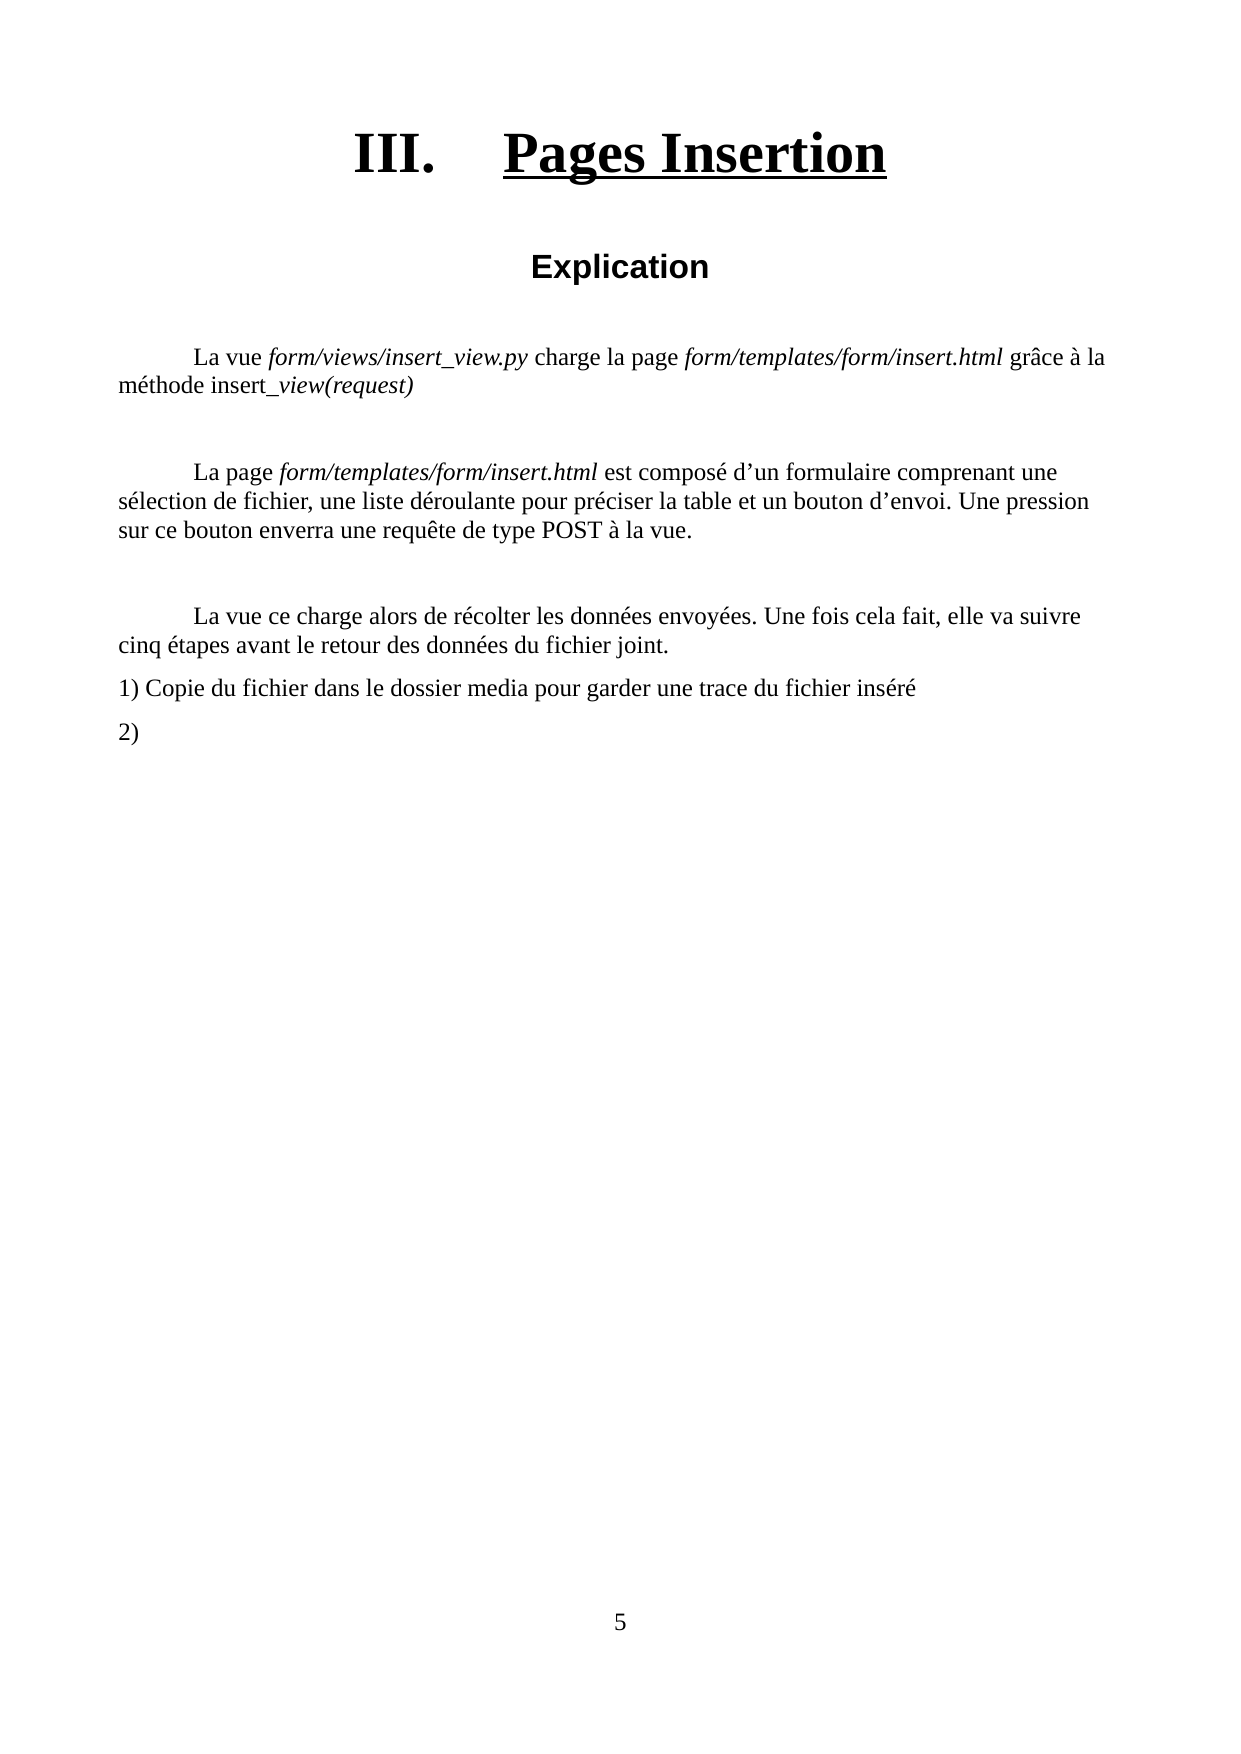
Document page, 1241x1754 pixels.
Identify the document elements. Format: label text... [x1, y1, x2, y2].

subtitle Pages Insertion [118, 118, 1122, 185]
subtitle Explication [118, 247, 1122, 286]
text La vue ce charge alors de récolter les données envoyées. Une fois cela fait, elle va suivre cinq étapes avant le retour des données du fichier joint. [118, 601, 1122, 659]
text 1) Copie du fichier dans le dossier media pour garder une trace du fichier inséré [118, 673, 1122, 702]
text La vue form/views/insert_view.py charge la page form/templates/form/insert.html grâce à la méthode insert_view(request) [118, 342, 1122, 399]
text La page form/templates/form/insert.html est composé d’un formulaire comprenant une sélection de fichier, une liste déroulante pour préciser la table et un bouton d’envoi. Une pression sur ce bouton enverra une requête de type POST à la vue. [118, 457, 1122, 543]
text 2) [118, 717, 1122, 746]
